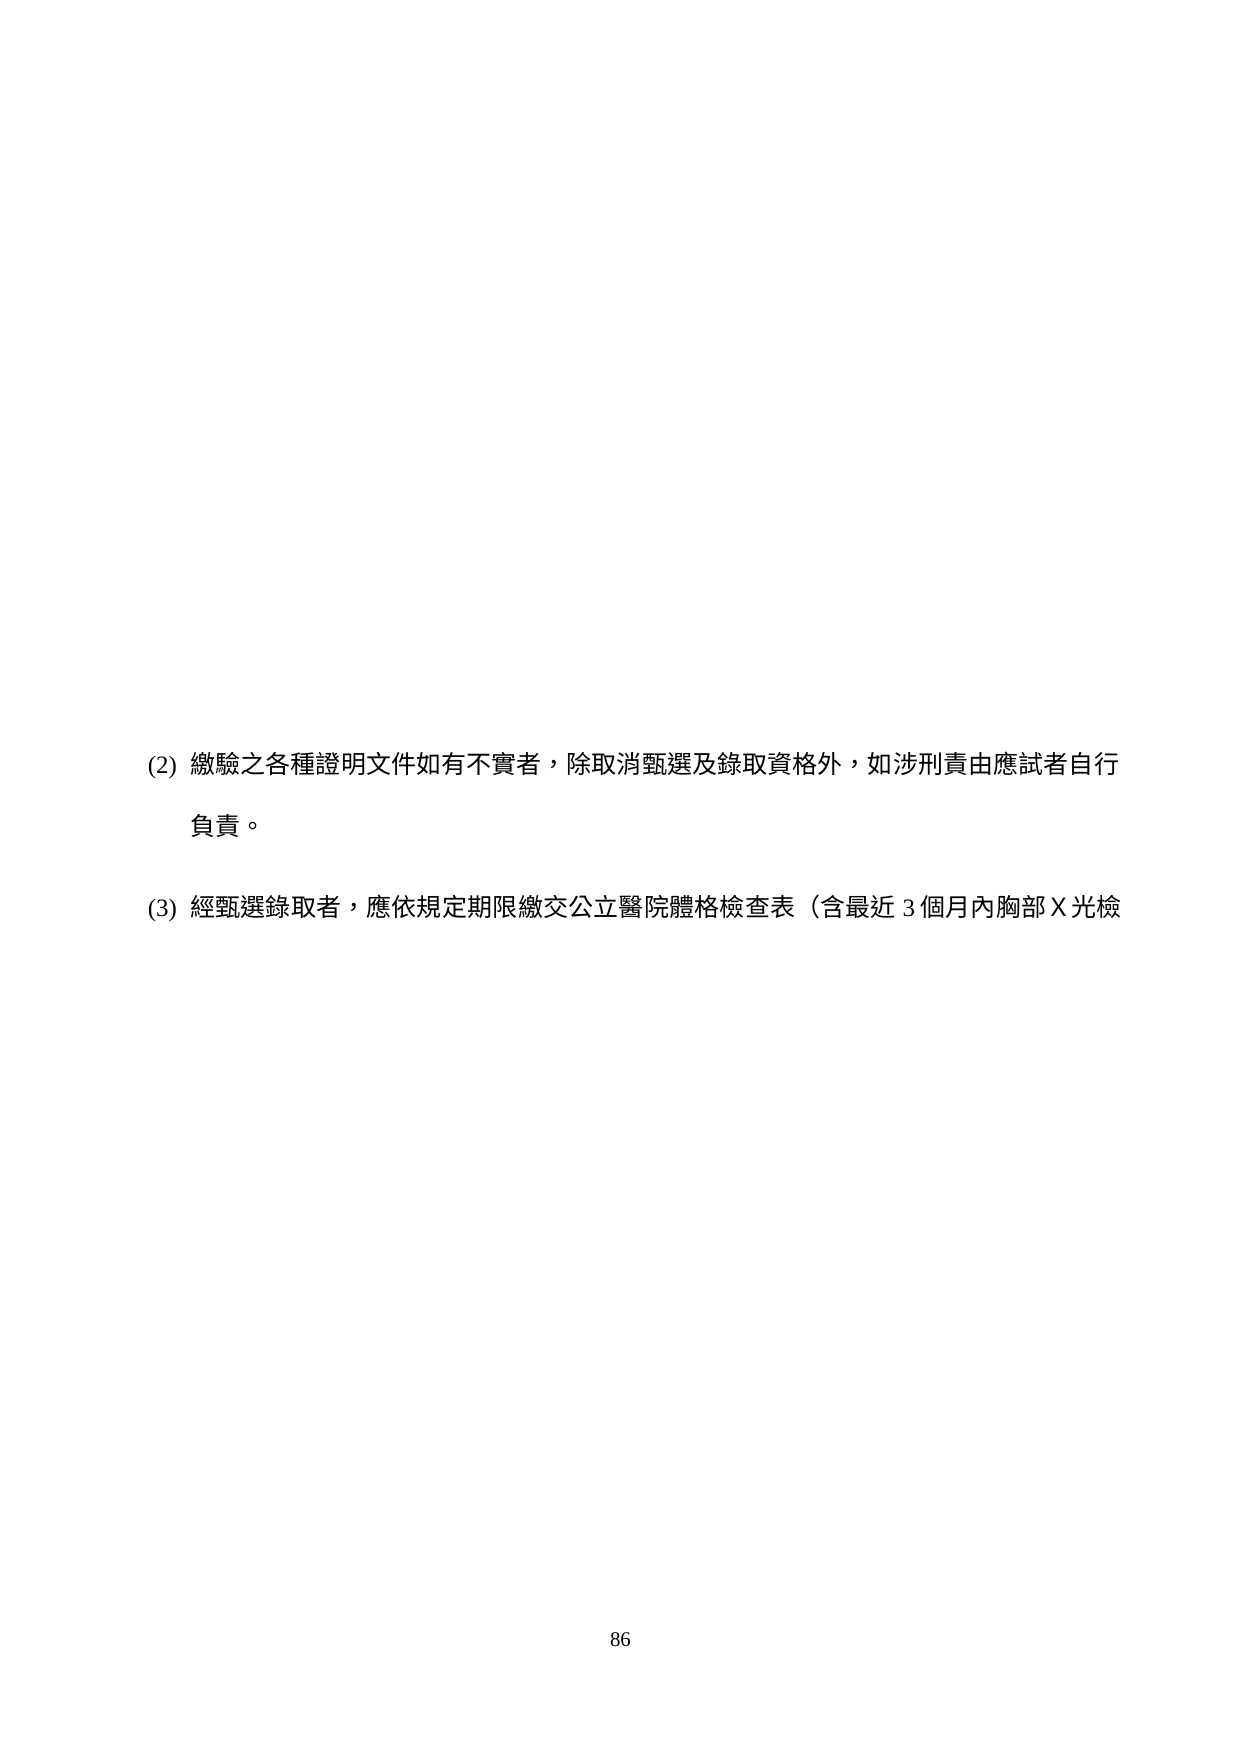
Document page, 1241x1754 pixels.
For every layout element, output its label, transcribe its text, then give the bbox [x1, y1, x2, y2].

list 繳驗之各種證明文件如有不實者，除取消甄選及錄取資格外，如涉刑責由應試者自行負責。 [148, 721, 1122, 846]
list 經甄選錄取者，應依規定期限繳交公立醫院體格檢查表（含最近3個月內胸部Ｘ光檢查）。 [148, 864, 1122, 927]
